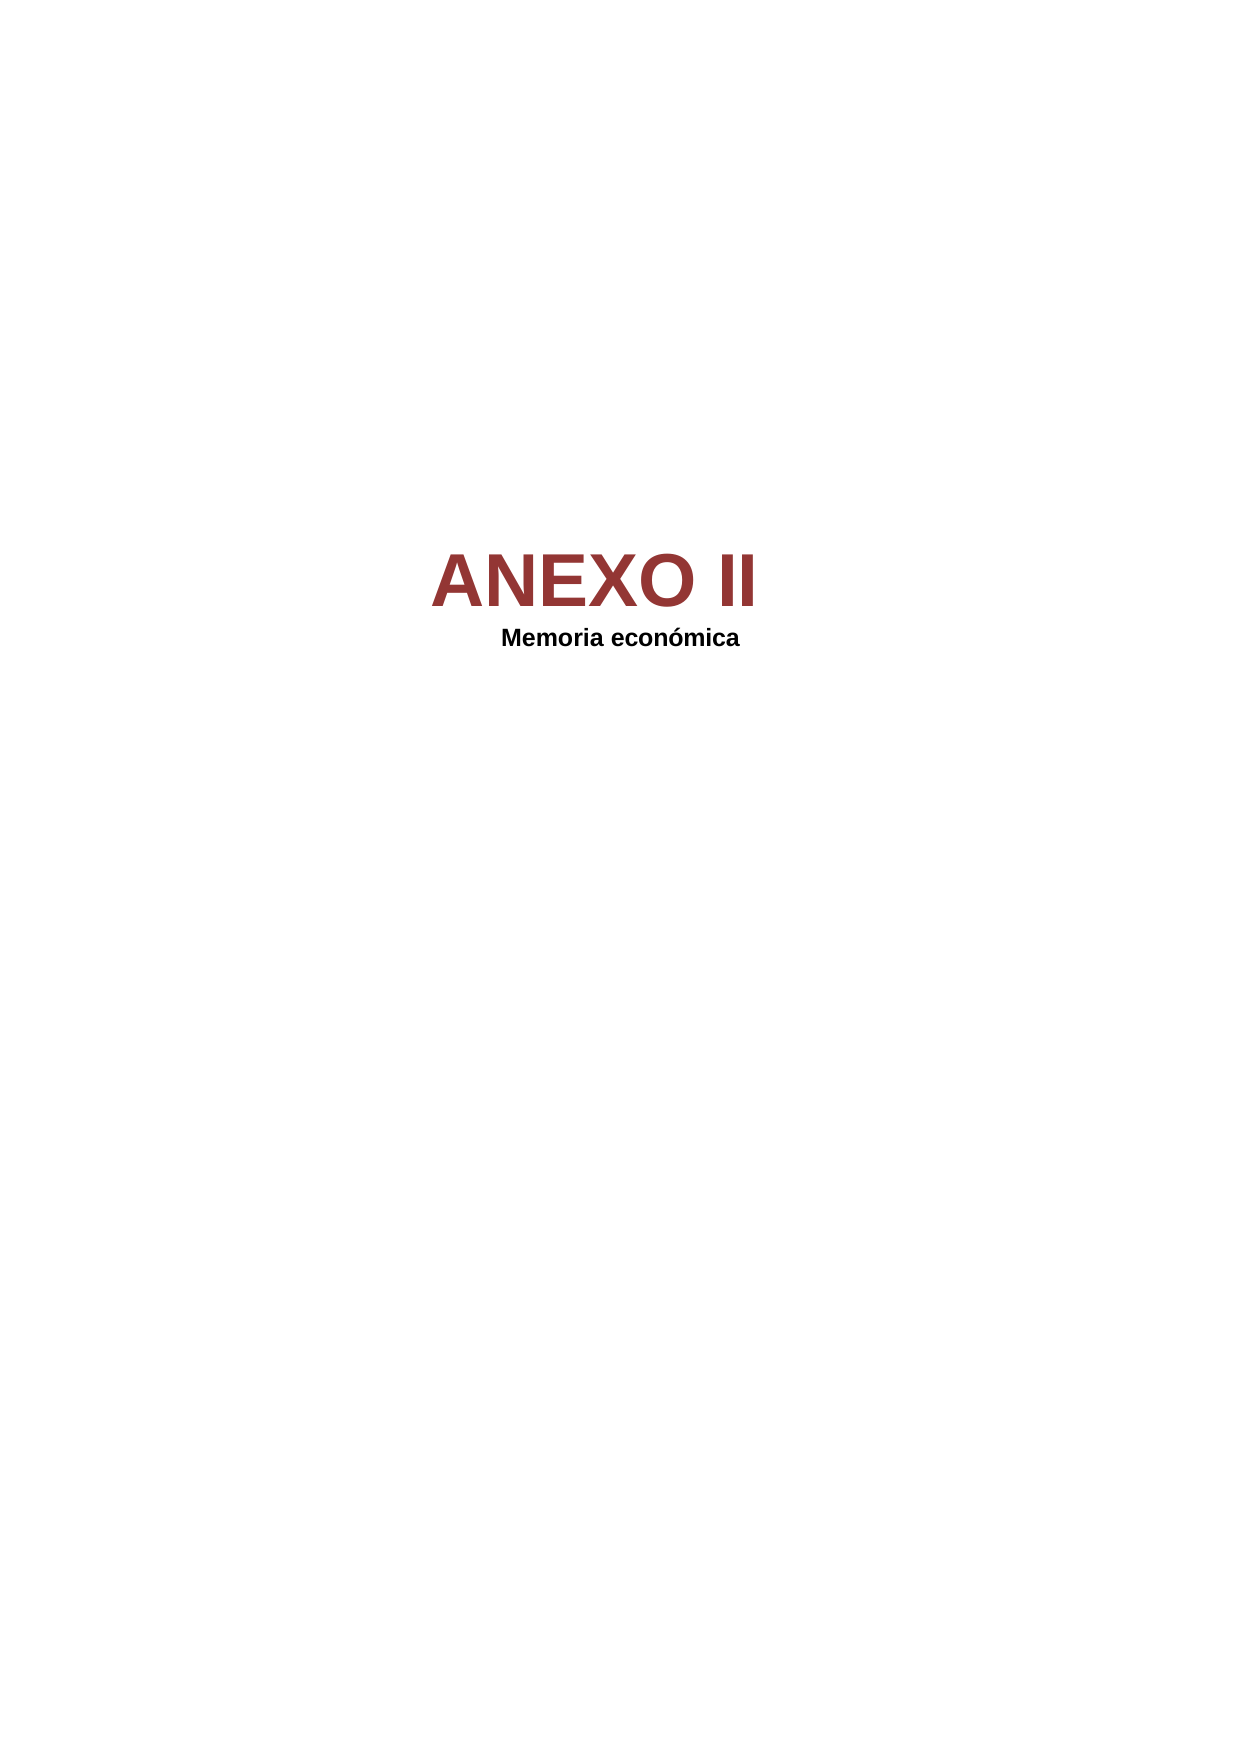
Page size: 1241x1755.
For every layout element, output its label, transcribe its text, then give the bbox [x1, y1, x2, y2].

subtitle Memoria económica [83, 622, 1157, 651]
subtitle ANEXO II [31, 536, 1157, 622]
